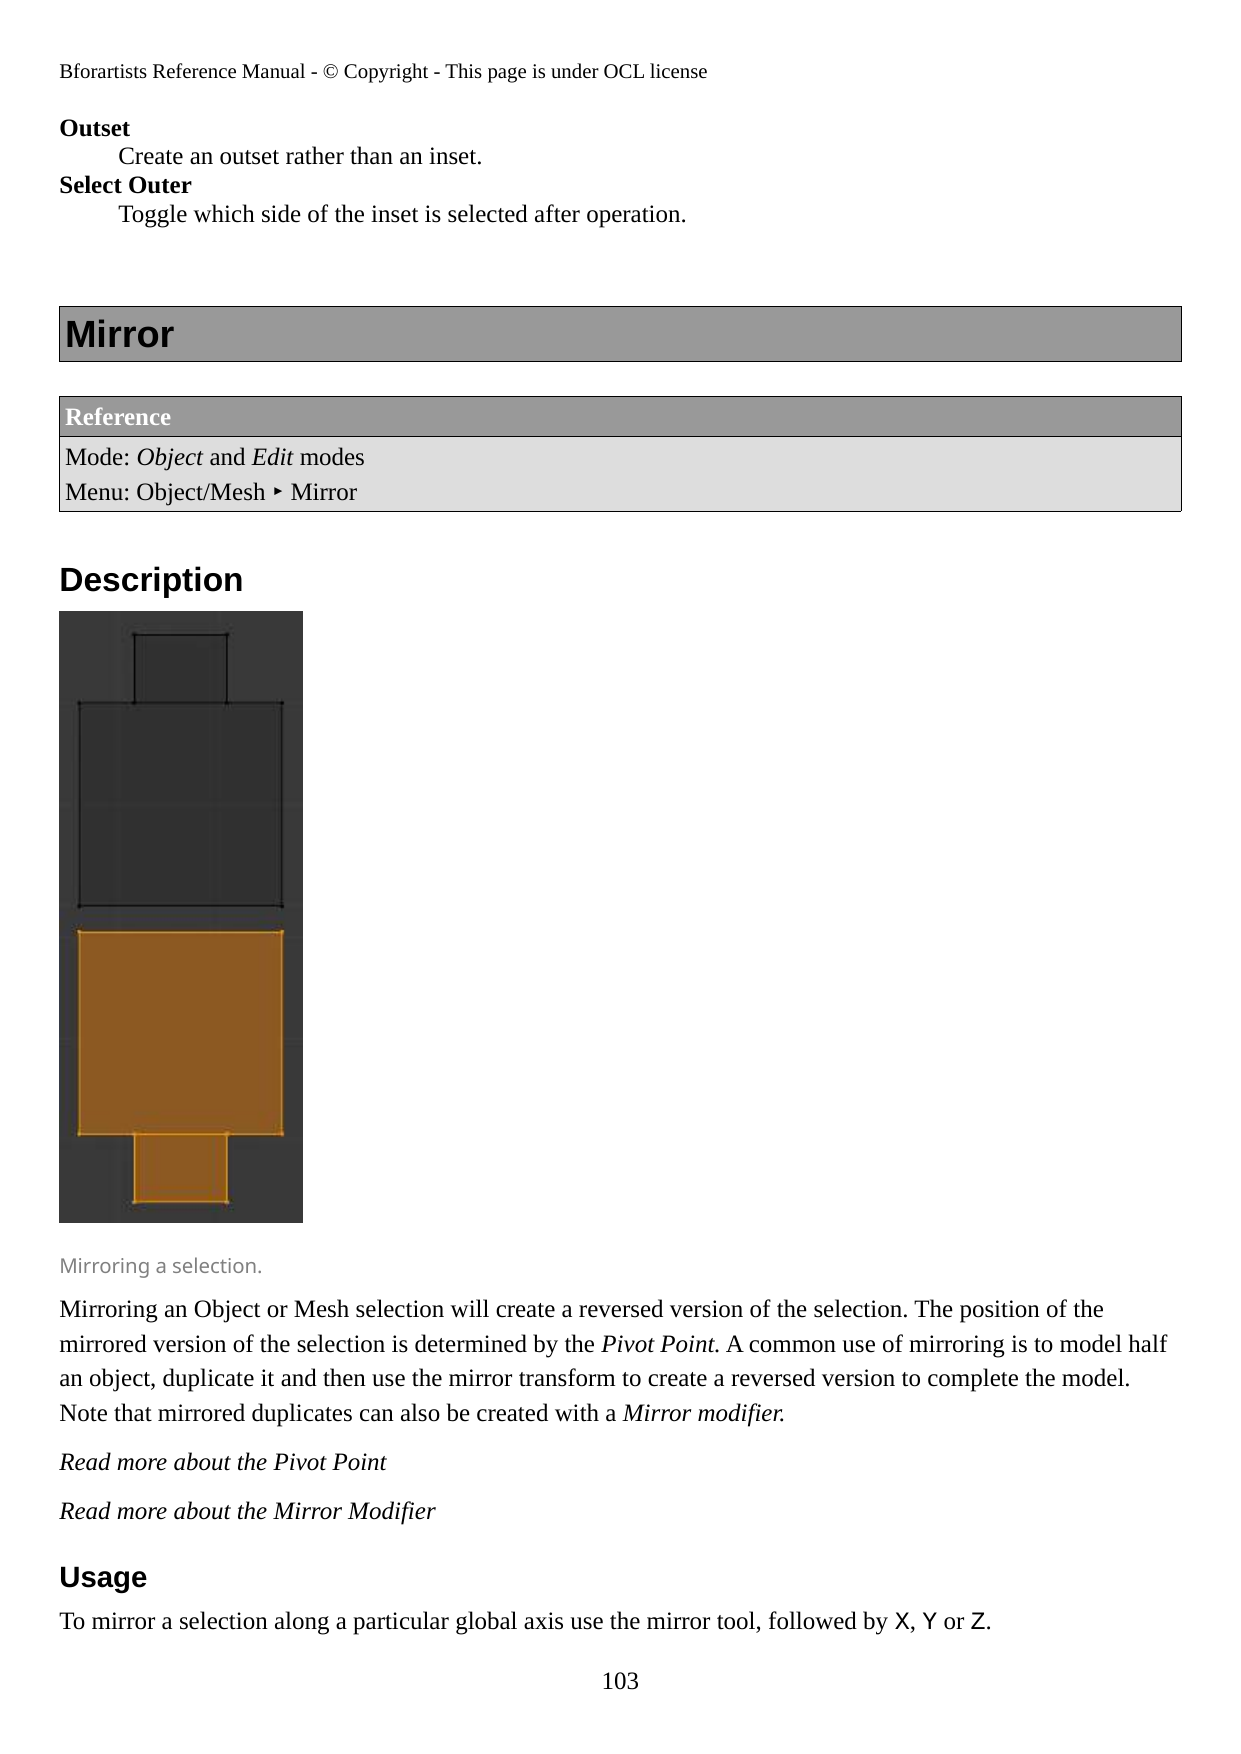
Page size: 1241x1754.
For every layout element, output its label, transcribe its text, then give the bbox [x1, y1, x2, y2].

list Toggle which side of the inset is selected after operation. [118, 199, 1181, 228]
text Read more about the Mirror Modifier [59, 1496, 1181, 1524]
subtitle Usage [59, 1559, 1181, 1593]
list Create an outset rather than an inset. [118, 141, 1181, 170]
text Mirroring a selection. [59, 1248, 1181, 1280]
text Mirroring an Object or Mesh selection will create a reversed version of the selection. The position of the mirrored version of the selection is determined by the Pivot Point. A common use of mirroring is to model half an object, duplicate it and then use the mirror transform to create a reversed version to complete the model. Note that mirrored duplicates can also be created with a Mirror modifier. [59, 1294, 1181, 1426]
picture [59, 611, 303, 1223]
subtitle Select Outer [59, 170, 1181, 199]
text Read more about the Pivot Point [59, 1447, 1181, 1476]
table_cell Mode: Object and Edit modes Menu: Object/Mesh ‣ Mirror [60, 437, 1181, 511]
table_header Reference [60, 397, 1181, 436]
table_header Mirror [60, 307, 1181, 361]
subtitle Description [59, 560, 1181, 599]
text To mirror a selection along a particular global axis use the mirror tool, followed by X, Y or Z. [59, 1606, 1181, 1637]
subtitle Outset [59, 113, 1181, 141]
